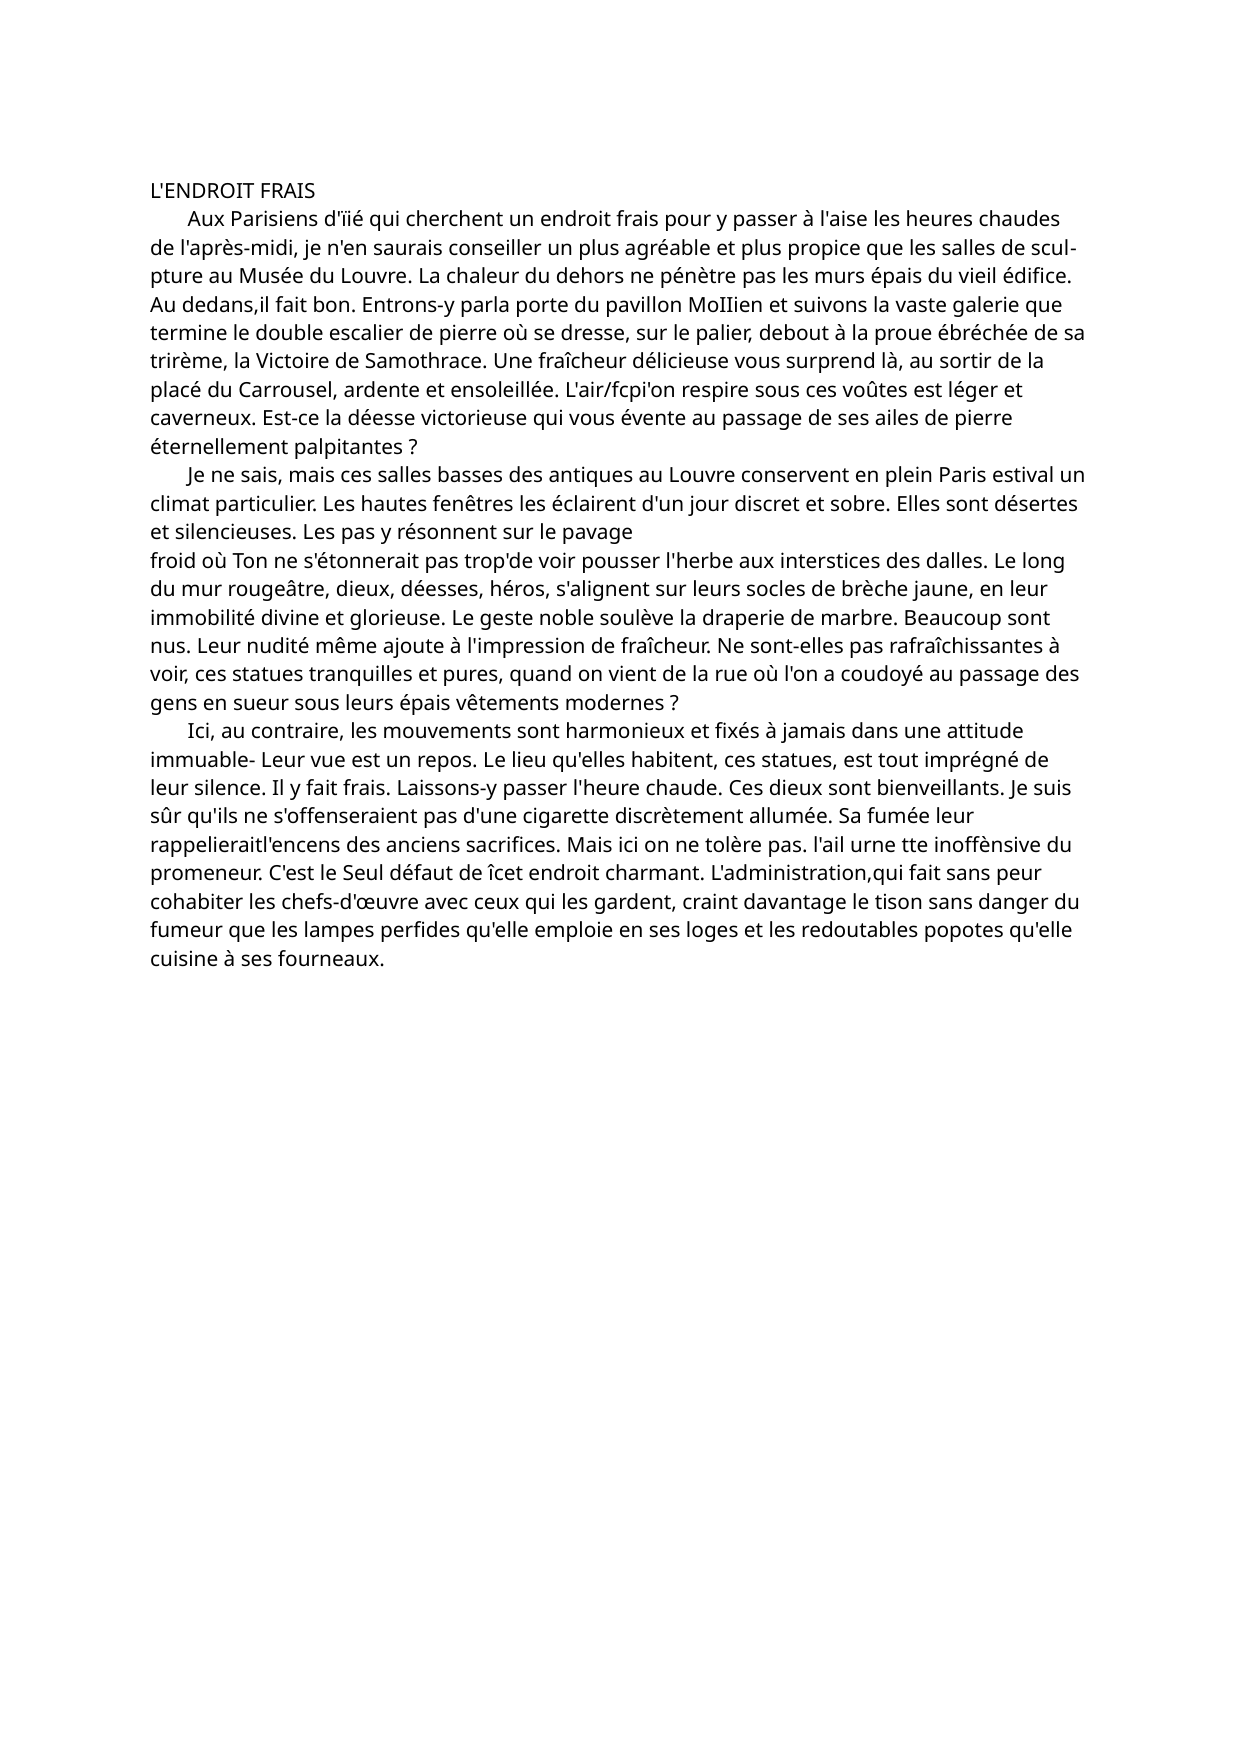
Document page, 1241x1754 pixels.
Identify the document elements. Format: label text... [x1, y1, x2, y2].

text froid où Ton ne s'étonnerait pas trop'de voir pous­ser l'herbe aux interstices des dalles. Le long du mur rougeâtre, dieux, déesses, héros, s'alignent sur leurs socles de brèche jaune, en leur immobi­lité divine et glorieuse. Le geste noble soulève la draperie de marbre. Beaucoup sont nus. Leur nudité même ajoute à l'impression de fraîcheur. Ne sont-elles pas rafraîchissantes à voir, ces sta­tues tranquilles et pures, quand on vient de la rue où l'on a coudoyé au passage des gens en sueur sous leurs épais vêtements modernes ? [150, 546, 1090, 716]
text Je ne sais, mais ces salles basses des antiques au Louvre conservent en plein Paris estival un cli­mat particulier. Les hautes fenêtres les éclairent d'un jour discret et sobre. Elles sont désertes et silencieuses. Les pas y résonnent sur le pavage [150, 460, 1090, 546]
text L'ENDROIT FRAIS [150, 176, 1090, 204]
text Ici, au contraire, les mouvements sont harmo­nieux et fixés à jamais dans une attitude immuable- Leur vue est un repos. Le lieu qu'elles habitent, ces statues, est tout imprégné de leur silence. Il y fait frais. Laissons-y passer l'heure chaude. Ces dieux sont bienveillants. Je suis sûr qu'ils ne s'of­fenseraient pas d'une cigarette discrètement allu­mée. Sa fumée leur rappelieraitl'encens des anciens sacrifices. Mais ici on ne tolère pas. l'ail urne tte inoffènsive du promeneur. C'est le Seul défaut de îcet endroit charmant. L'administration,qui fait sans peur cohabiter les chefs-d'œuvre avec ceux qui les gardent, craint davantage le tison sans danger du fumeur que les lampes perfides qu'elle emploie en ses loges et les redoutables popotes qu'elle cuisine à ses fourneaux. [150, 716, 1090, 972]
text Aux Parisiens d'ïié qui cherchent un endroit frais pour y passer à l'aise les heures chaudes de l'après-midi, je n'en saurais conseiller un plus agréable et plus propice que les salles de scul­pture au Musée du Louvre. La chaleur du dehors ne pénètre pas les murs épais du vieil édifice. Au dedans,il fait bon. Entrons-y parla porte du pavil­lon MoIIien et suivons la vaste galerie que termine le double escalier de pierre où se dresse, sur le palier, debout à la proue ébréchée de sa trirème, la Victoire de Samothrace. Une fraîcheur délicieuse vous surprend là, au sortir de la placé du Carrou­sel, ardente et ensoleillée. L'air/fcpi'on respire sous ces voûtes est léger et caverneux. Est-ce la déesse victorieuse qui vous évente au passage de ses ailes de pierre éternellement palpitantes ? [150, 204, 1090, 460]
